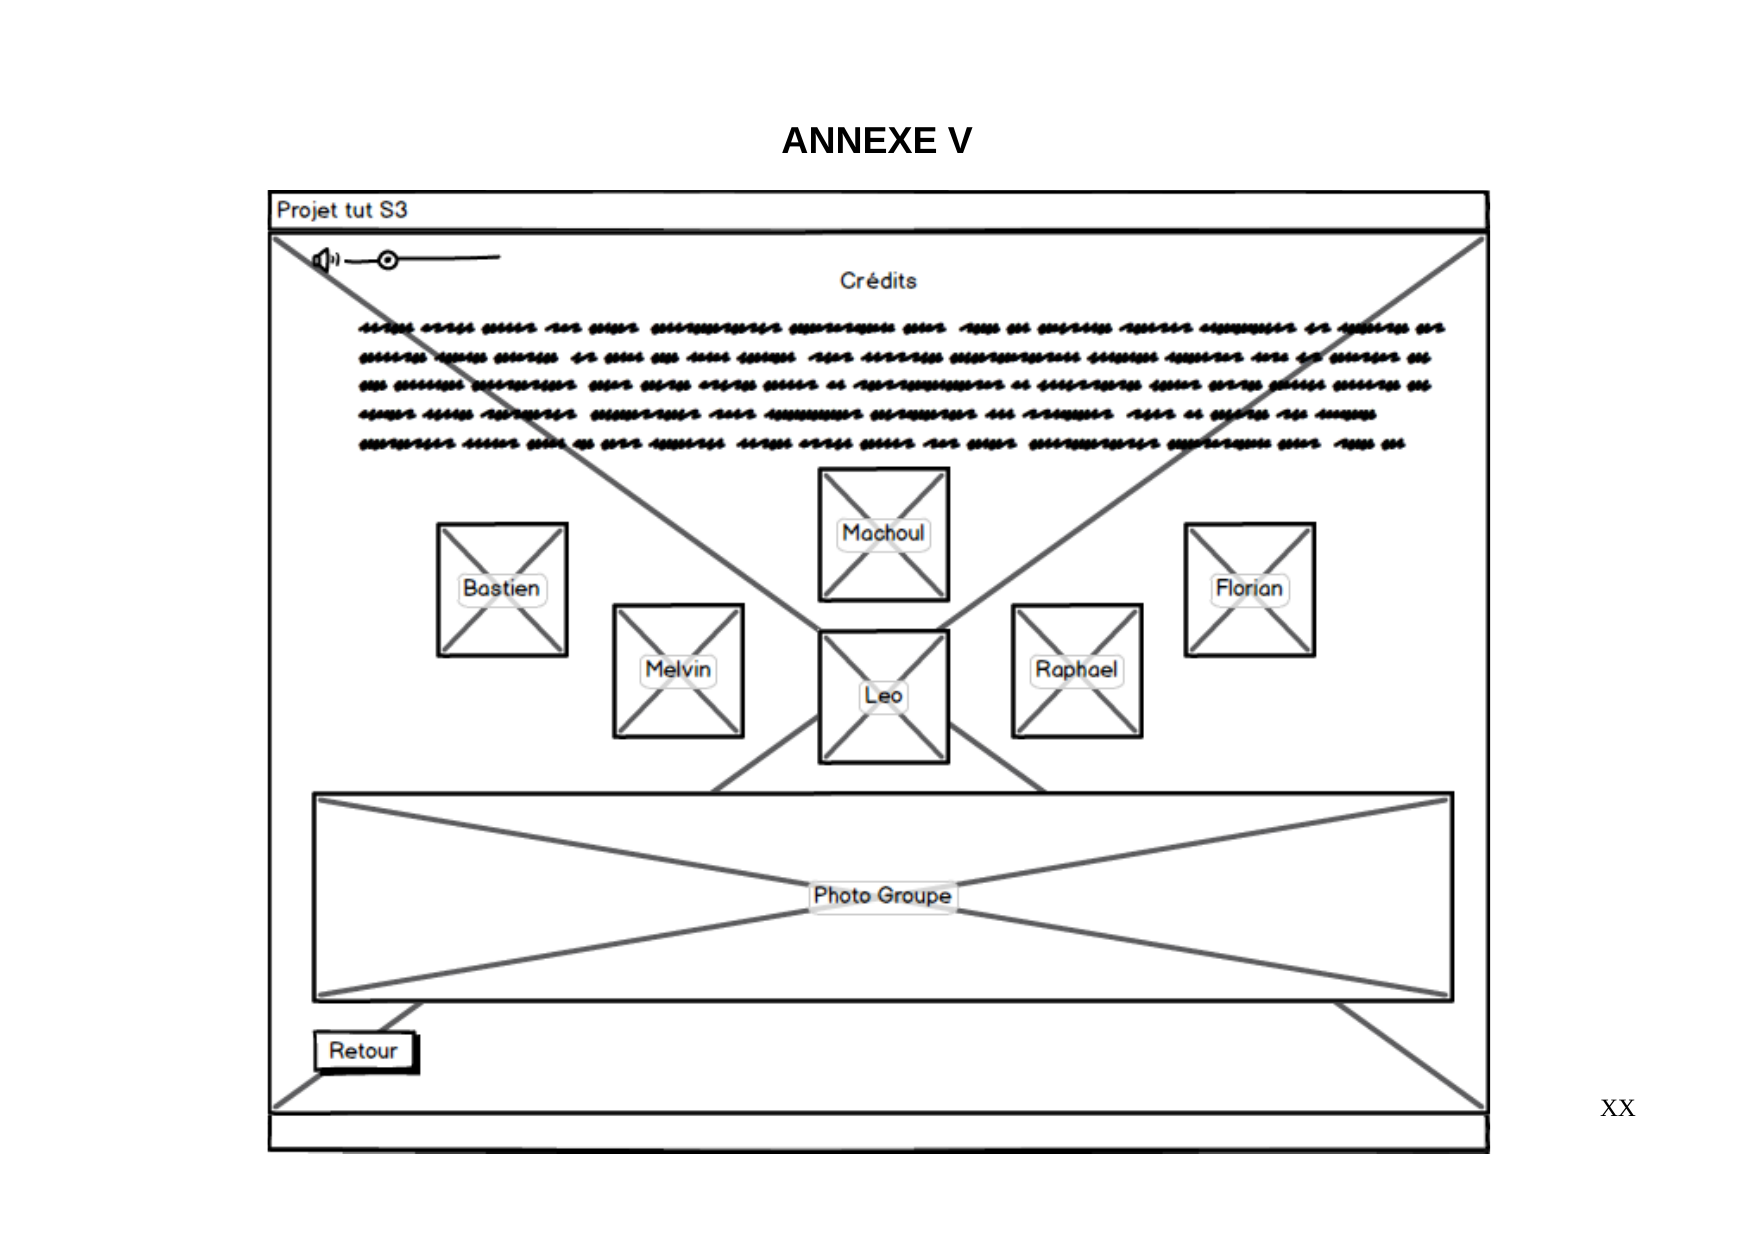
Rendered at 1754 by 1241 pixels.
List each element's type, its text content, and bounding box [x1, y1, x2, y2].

text ANNEXE V [118, 118, 1636, 161]
picture [267, 190, 1491, 1154]
